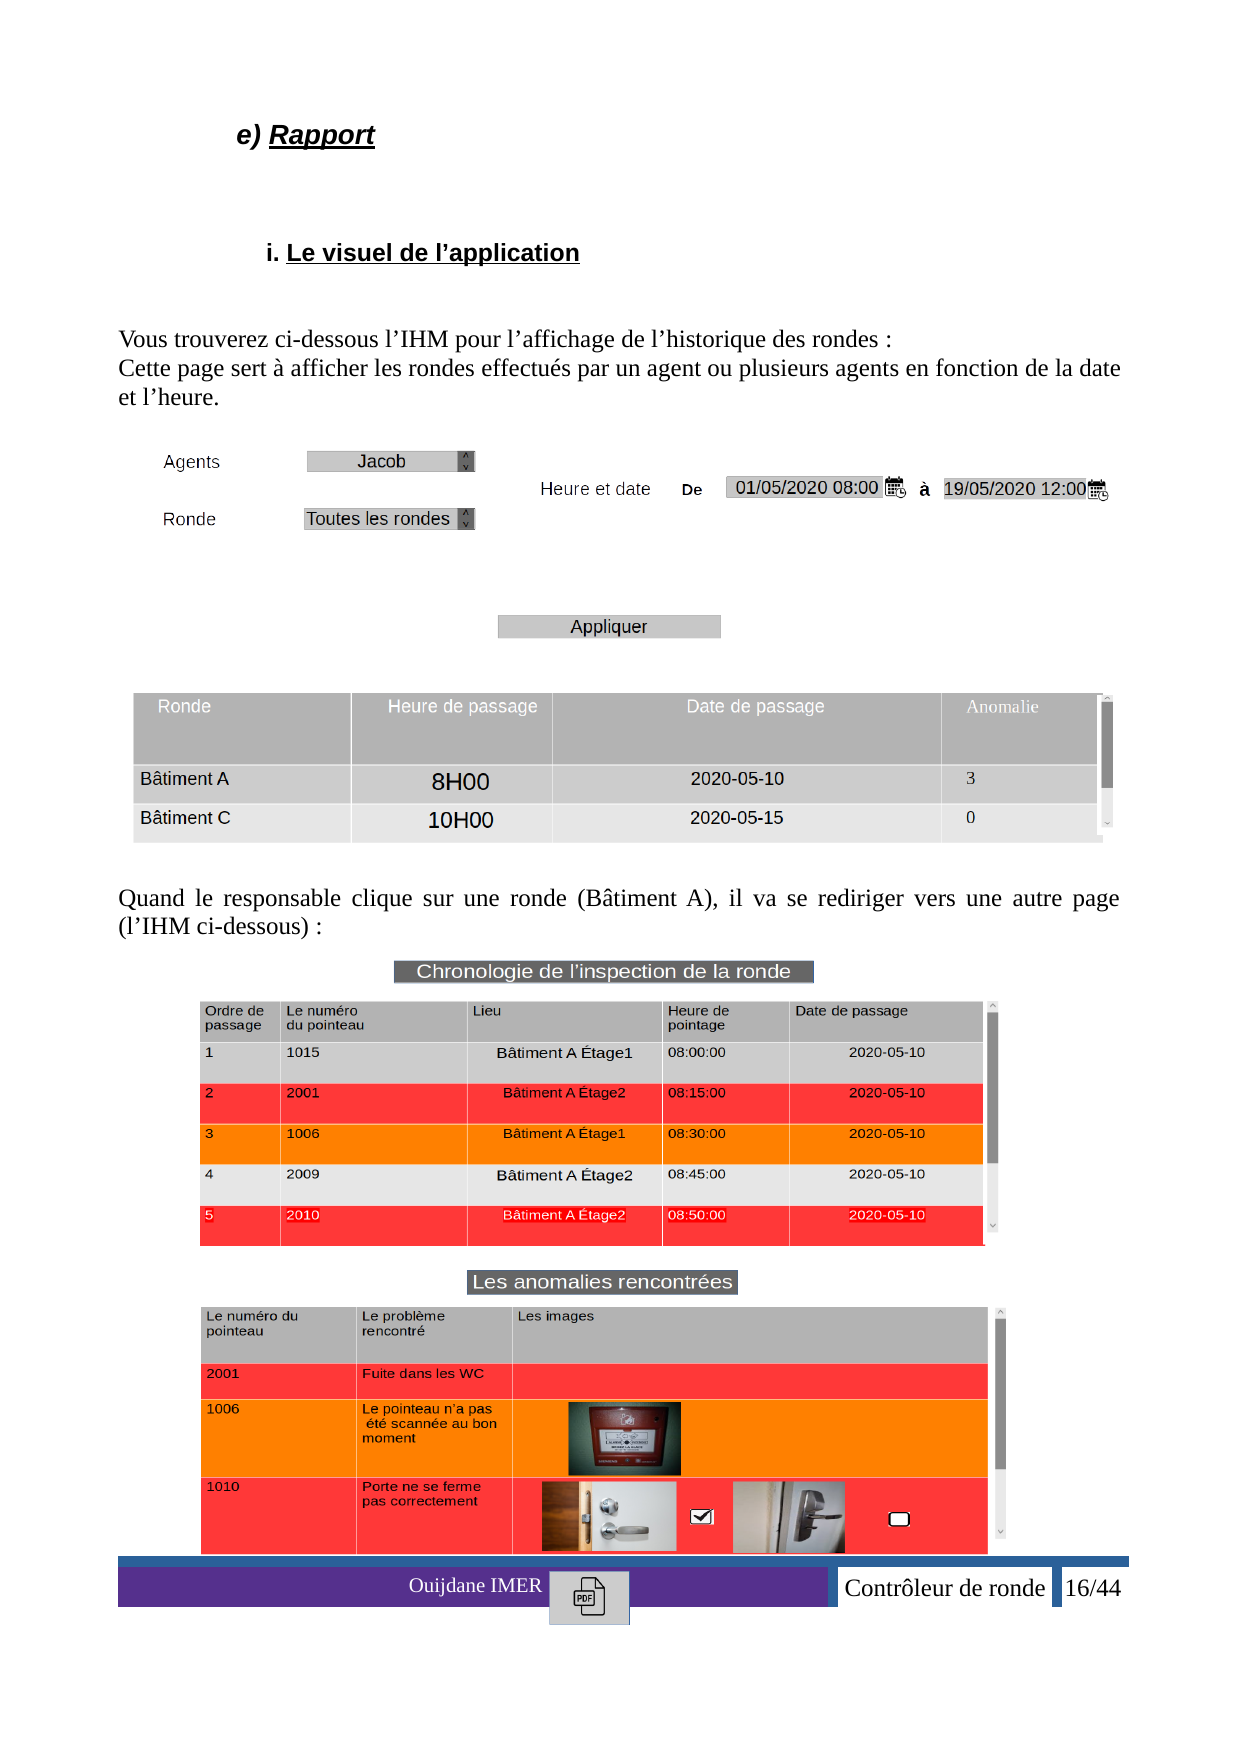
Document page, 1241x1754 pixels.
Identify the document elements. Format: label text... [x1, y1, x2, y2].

subtitle Le visuel de l’application [266, 238, 1122, 266]
subtitle Rapport [118, 118, 1122, 150]
text Quand le responsable clique sur une ronde (Bâtiment A), il va se rediriger vers une autre page (l’IHM ci-dessous) : [118, 883, 1122, 940]
picture [193, 950, 1011, 1626]
text Vous trouverez ci-dessous l’IHM pour l’affichage de l’historique des rondes : [118, 324, 1122, 353]
text Cette page sert à afficher les rondes effectués par un agent ou plusieurs agents en fonction de la date et l’heure. [118, 353, 1122, 410]
